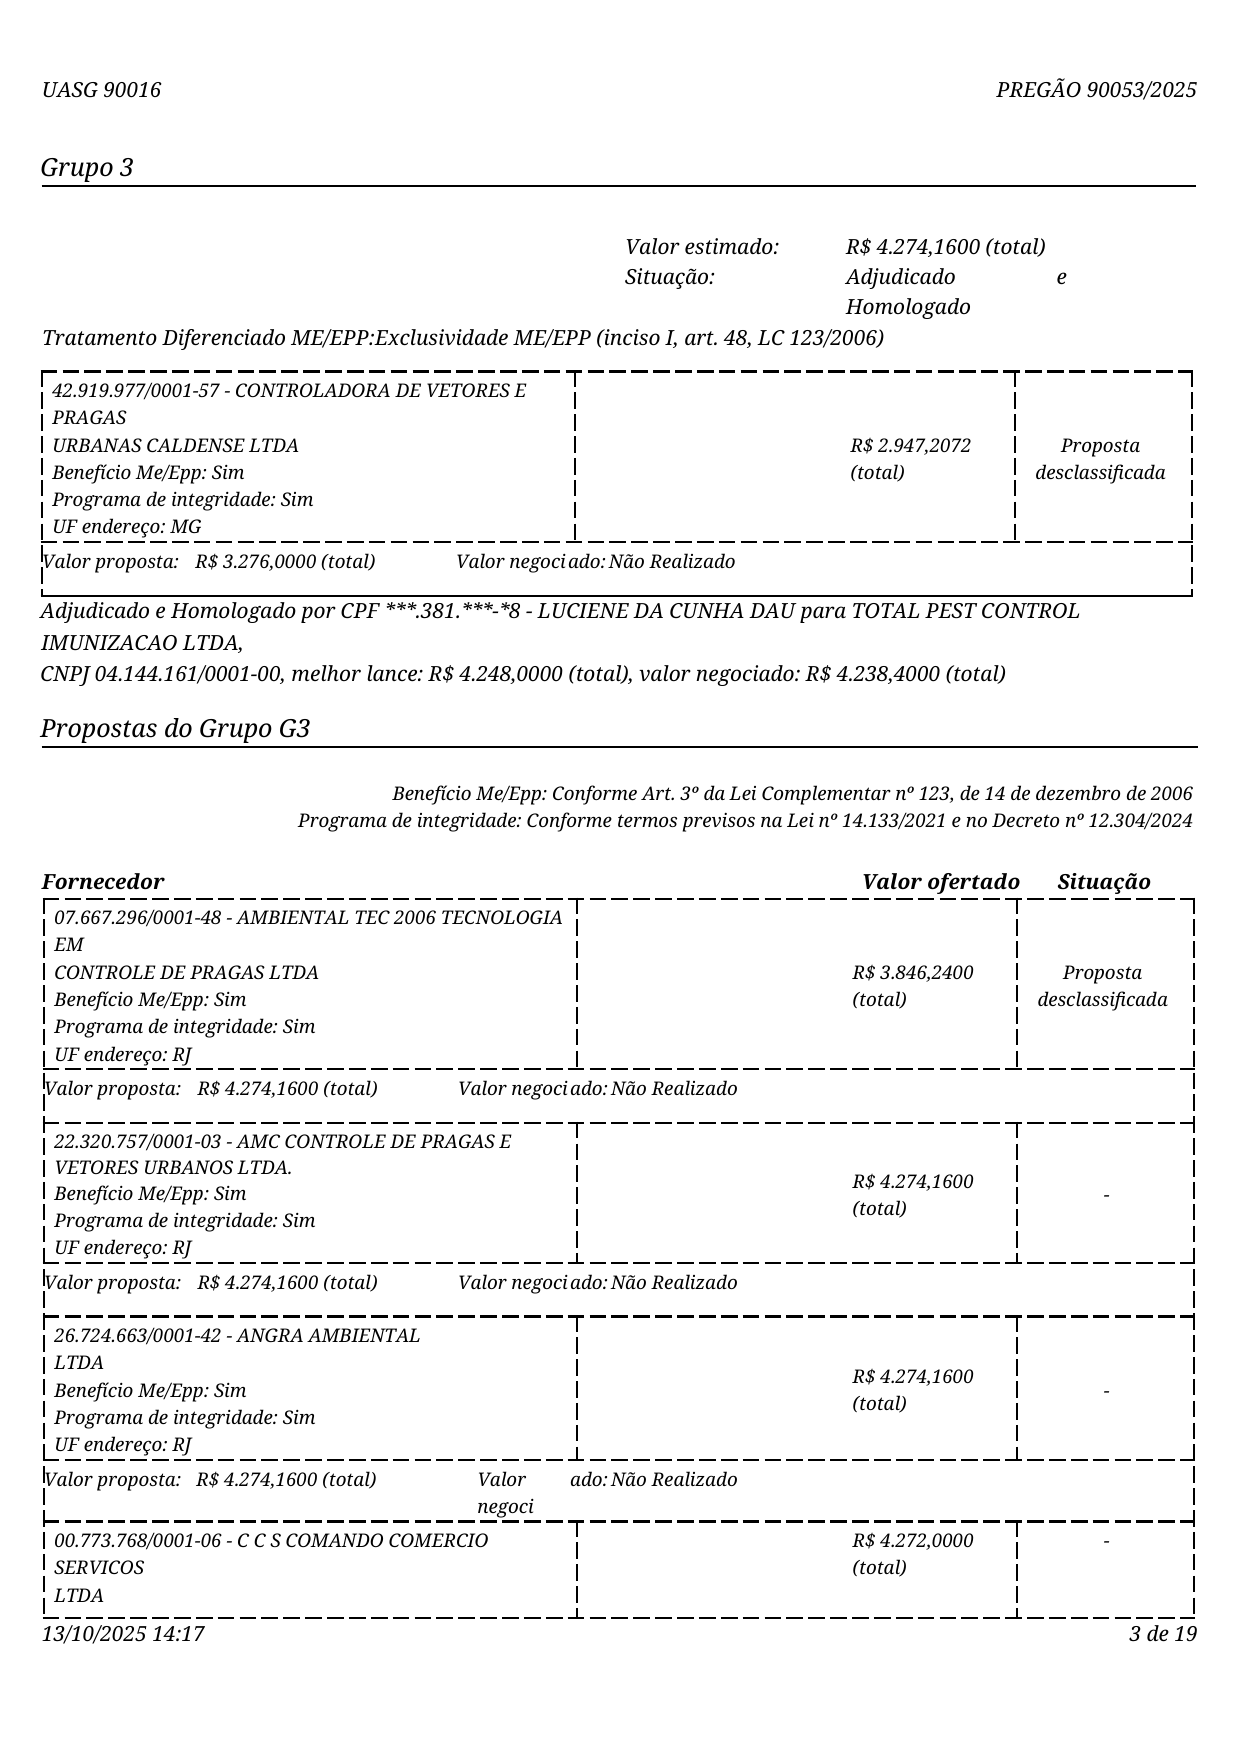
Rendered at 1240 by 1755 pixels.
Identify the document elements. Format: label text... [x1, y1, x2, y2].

table_cell R$ 4.272,0000 (total) [853, 1520, 1017, 1617]
table_header R$ 4.274,1600 (total) [846, 232, 1069, 262]
table_cell [1017, 1068, 1194, 1122]
table_cell [577, 1520, 852, 1617]
table_cell ado: Não Realizado [577, 1262, 852, 1315]
table_cell [853, 1459, 1017, 1520]
table_header Proposta desclassificada [1015, 370, 1192, 541]
table_header 07.667.296/0001-48 - AMBIENTAL TEC 2006 TECNOLOGIA EM CONTROLE DE PRAGAS LTDA Benefício Me/Epp: Sim Programa de integridade: Sim UF endereço: RJ [44, 898, 577, 1068]
table_header 42.919.977/0001-57 - CONTROLADORA DE VETORES E PRAGAS URBANAS CALDENSE LTDA Benefício Me/Epp: Sim Programa de integridade: Sim UF endereço: MG [42, 370, 575, 541]
text Adjudicado e Homologado por CPF ***.381.***-*8 - LUCIENE DA CUNHA DAU para TOTAL PEST CONTROL IMUNIZACAO LTDA, [40, 597, 1200, 656]
table_cell 00.773.768/0001-06 - C C S COMANDO COMERCIO SERVICOS LTDA [44, 1520, 577, 1617]
table_cell [577, 1122, 852, 1262]
table_cell ado: Não Realizado [577, 1459, 852, 1520]
table_header Valor estimado: [625, 232, 846, 262]
table_header [575, 370, 850, 541]
table_cell 22.320.757/0001-03 - AMC CONTROLE DE PRAGAS E VETORES URBANOS LTDA. Benefício Me/Epp: Sim Programa de integridade: Sim UF endereço: RJ [44, 1122, 577, 1262]
table_cell Valor proposta: R$ 4.274,1600 (total) [44, 1459, 477, 1520]
text Propostas do Grupo G3 [40, 711, 1200, 745]
text Programa de integridade: Conforme termos previsos na Lei nº 14.133/2021 e no Decreto nº 12.304/2024 [42, 808, 1195, 833]
table_cell [853, 1068, 1017, 1122]
table_header [577, 898, 852, 1068]
table_cell R$ 4.274,1600 (total) [853, 1315, 1017, 1459]
table_cell - [1017, 1315, 1194, 1459]
table_cell - [1017, 1122, 1194, 1262]
table_cell Valor negoci [477, 1459, 577, 1520]
table_cell R$ 4.274,1600 (total) [853, 1122, 1017, 1262]
table_cell Adjudicado e Homologado [846, 262, 1069, 323]
table_cell [850, 541, 1014, 594]
table_header Proposta desclassificada [1017, 898, 1194, 1068]
text Grupo 3 [40, 150, 1200, 184]
table_cell [1017, 1459, 1194, 1520]
text CNPJ 04.144.161/0001-00, melhor lance: R$ 4.248,0000 (total), valor negociado: R$ 4.238,4000 (total) [40, 659, 1200, 687]
text Fornecedor Valor ofertado Situação [42, 867, 1200, 895]
table_cell [577, 1315, 852, 1459]
table_header R$ 2.947,2072 (total) [850, 370, 1014, 541]
table_header R$ 3.846,2400 (total) [853, 898, 1017, 1068]
table_cell 26.724.663/0001-42 - ANGRA AMBIENTAL LTDA Benefício Me/Epp: Sim Programa de integridade: Sim UF endereço: RJ [44, 1315, 477, 1459]
text Benefício Me/Epp: Conforme Art. 3º da Lei Complementar nº 123, de 14 de dezembro de 2006 [42, 780, 1195, 806]
table_cell [477, 1315, 577, 1459]
table_cell [853, 1262, 1017, 1315]
table_cell ado: Não Realizado [575, 541, 850, 594]
table_cell Valor proposta: R$ 4.274,1600 (total) Valor negoci [44, 1068, 577, 1122]
table_cell ado: Não Realizado [577, 1068, 852, 1122]
table_cell [1015, 541, 1192, 594]
table_cell [1017, 1262, 1194, 1315]
table_cell Situação: [625, 262, 846, 323]
table_cell Valor proposta: R$ 4.274,1600 (total) Valor negoci [44, 1262, 577, 1315]
table_cell Valor proposta: R$ 3.276,0000 (total) Valor negoci [42, 541, 575, 594]
text Tratamento Diferenciado ME/EPP: Exclusividade ME/EPP (inciso I, art. 48, LC 123/2006) [42, 323, 1200, 351]
table_cell - [1017, 1520, 1194, 1617]
